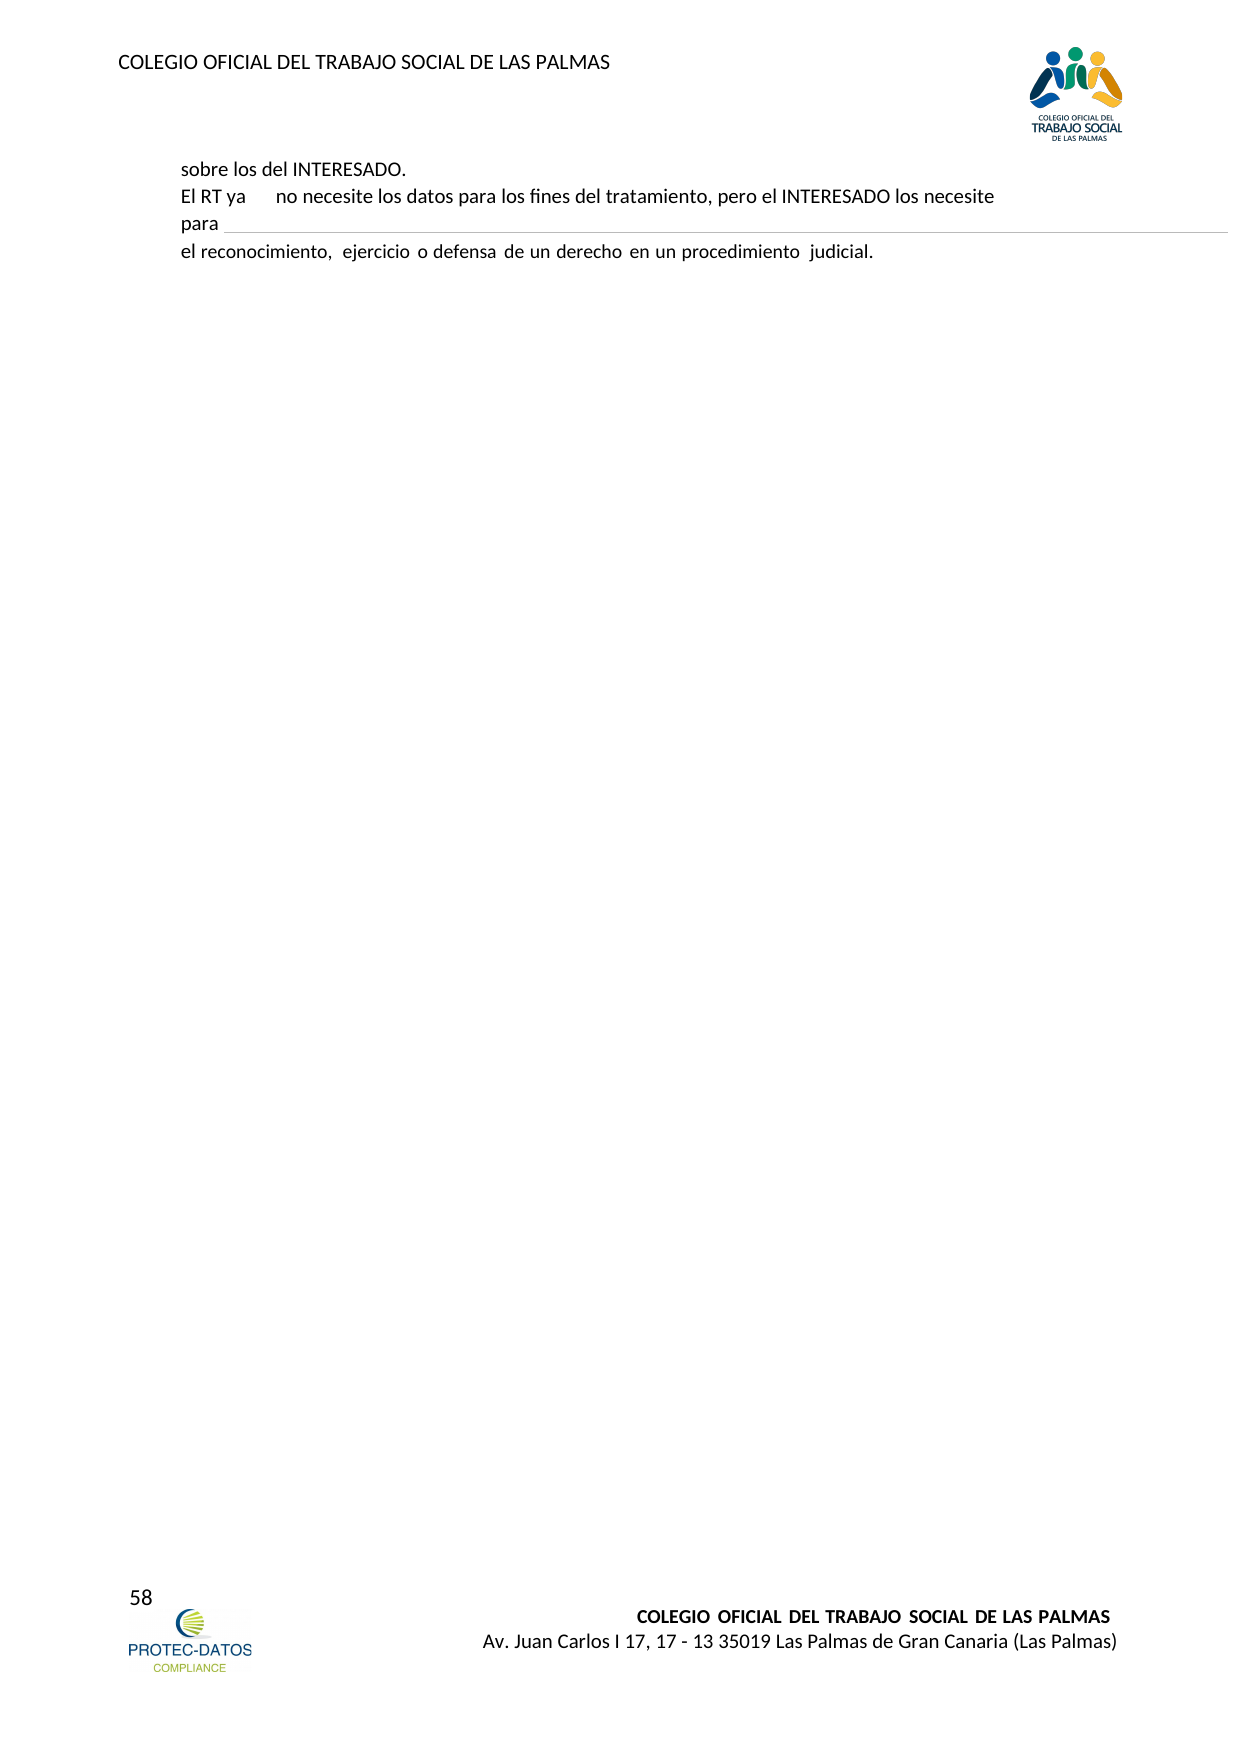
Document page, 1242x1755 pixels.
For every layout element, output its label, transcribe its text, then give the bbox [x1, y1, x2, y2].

text sobre los del INTERESADO. [181, 156, 1137, 182]
text El RT ya no necesite los datos para los fines del tratamiento, pero el INTERESADO los necesite para el reconocimiento, ejercicio o defensa de un derecho en un procedimiento judicial. [181, 183, 1031, 263]
